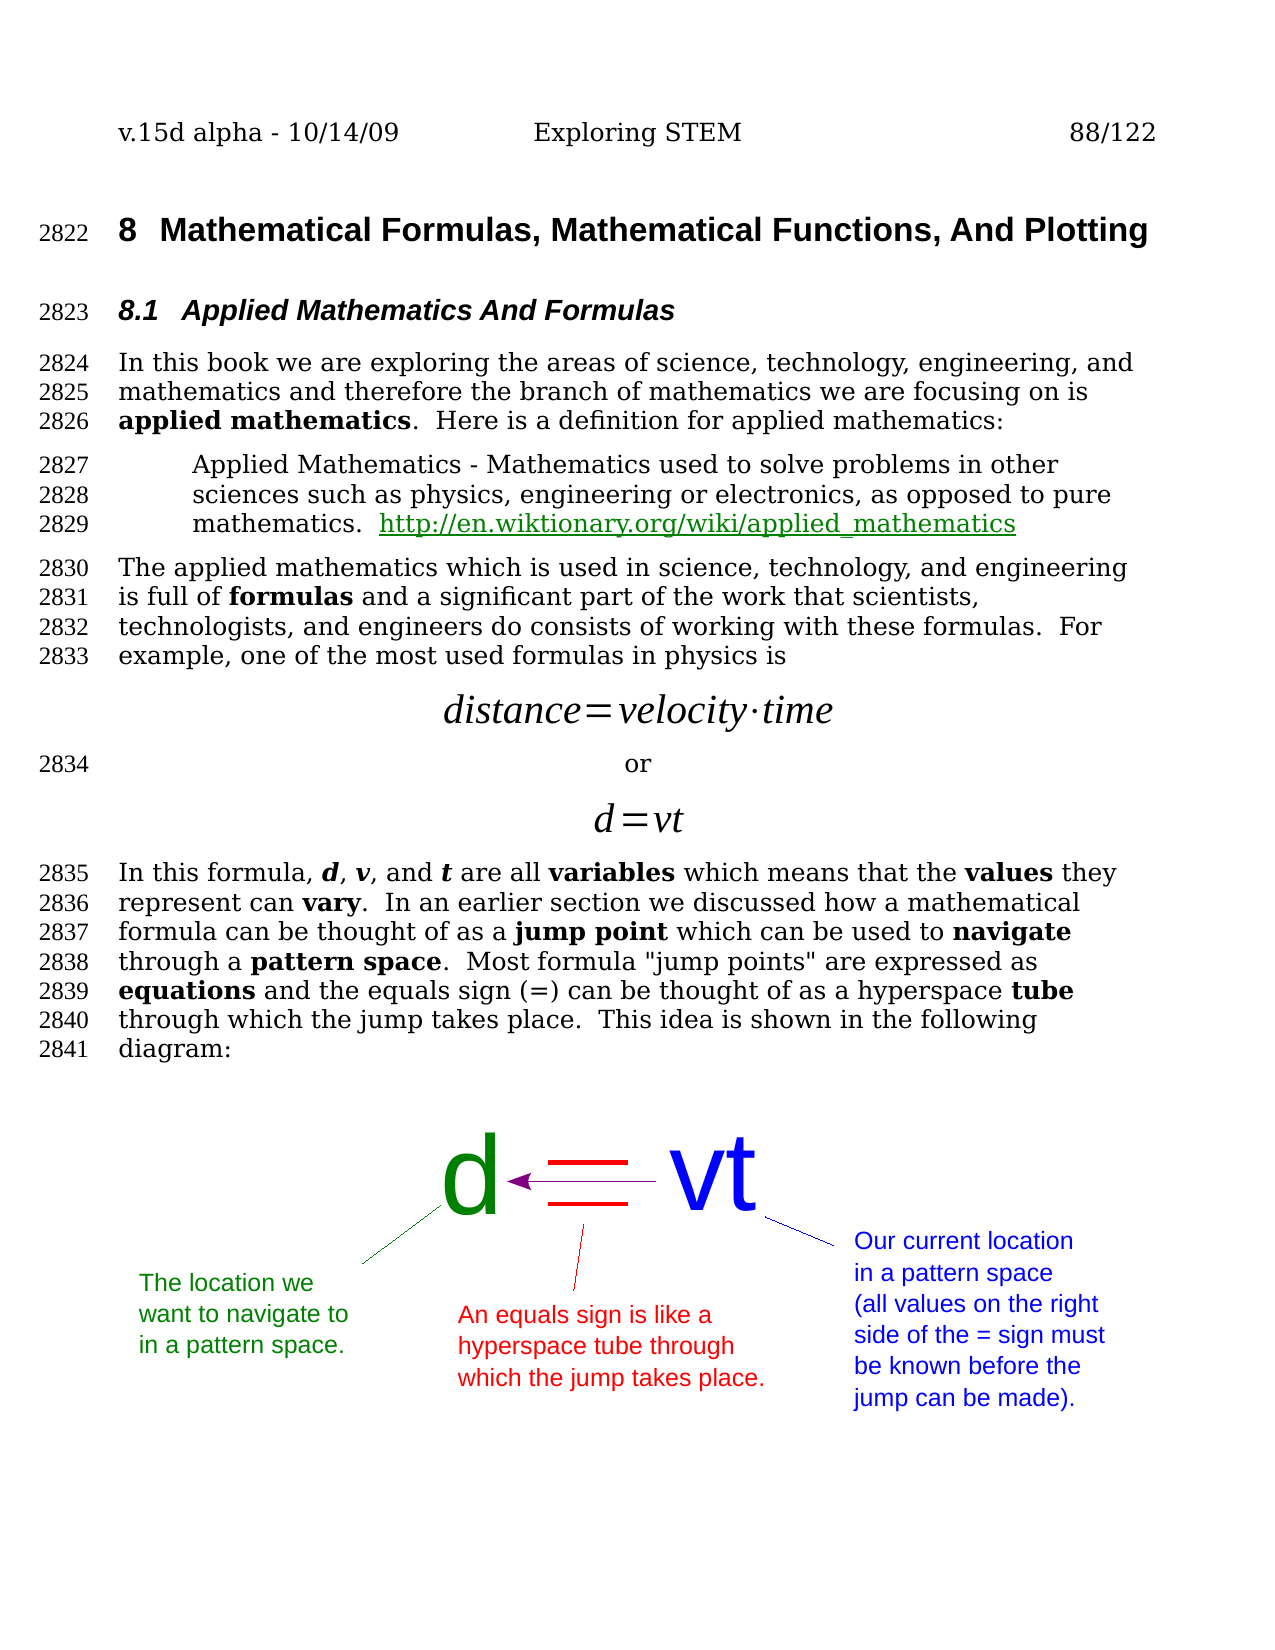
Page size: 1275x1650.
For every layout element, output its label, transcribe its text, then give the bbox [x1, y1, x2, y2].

subtitle Applied Mathematics And Formulas [118, 293, 1157, 327]
subtitle Mathematical Formulas, Mathematical Functions, And Plotting [118, 210, 1157, 248]
text or [118, 749, 1157, 779]
text In this book we are exploring the areas of science, technology, engineering, and mathematics and therefore the branch of mathematics we are focusing on is applied mathematics. Here is a definition for applied mathematics: [118, 348, 1157, 436]
text Applied Mathematics - Mathematics used to solve problems in other sciences such as physics, engineering or electronics, as opposed to pure mathematics. http://en.wiktionary.org/wiki/applied_mathematics [192, 451, 1157, 538]
text The applied mathematics which is used in science, technology, and engineering is full of formulas and a significant part of the work that scientists, technologists, and engineers do consists of working with these formulas. For example, one of the most used formulas in physics is [118, 553, 1157, 670]
text In this formula, d, v, and t are all variables which means that the values they represent can vary. In an earlier section we discussed how a mathematical formula can be thought of as a jump point which can be used to navigate through a pattern space. Most formula "jump points" are expressed as equations and the equals sign (=) can be thought of as a hyperspace tube through which the jump takes place. This idea is shown in the following diagram: [118, 858, 1157, 1063]
